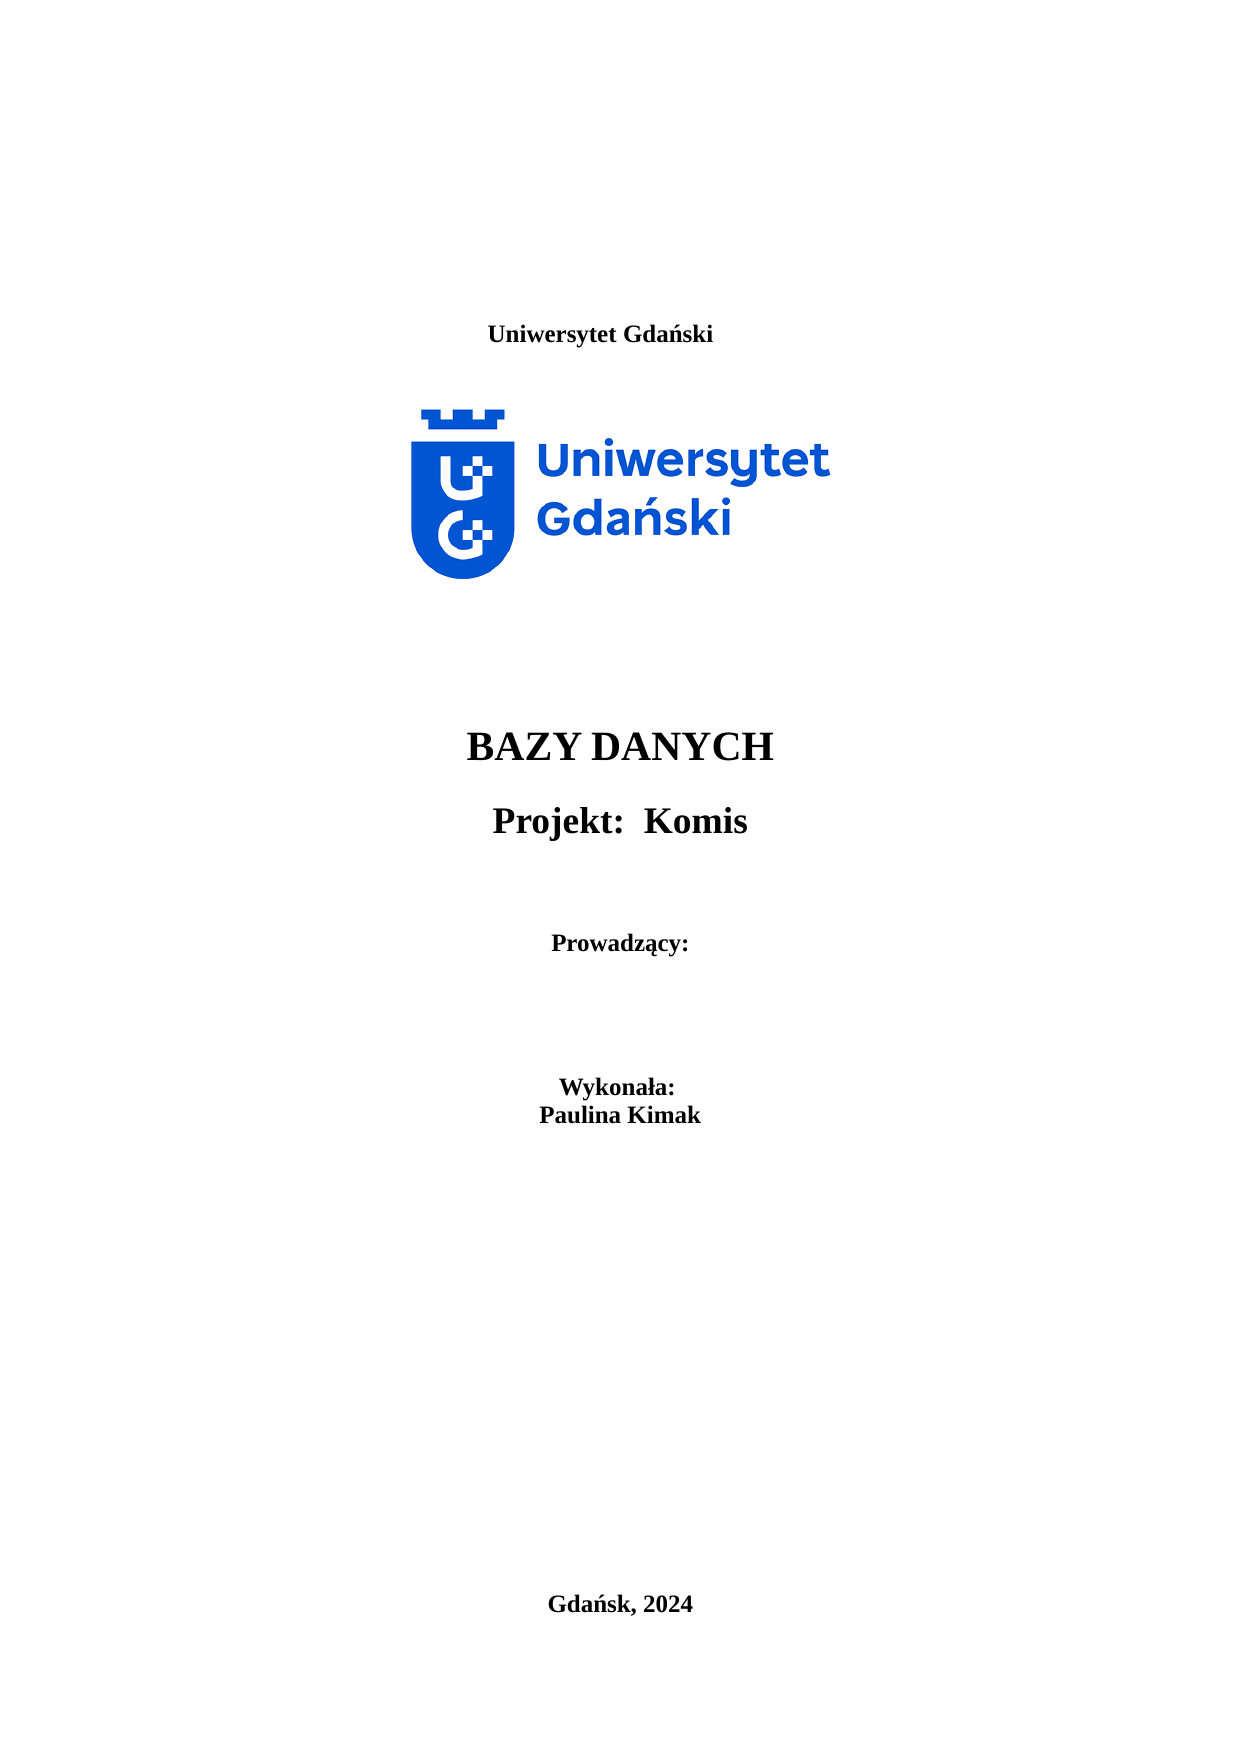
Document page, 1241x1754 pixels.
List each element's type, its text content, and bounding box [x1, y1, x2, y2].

text Gdańsk, 2024 [118, 1589, 1122, 1618]
text Projekt: Komis [118, 798, 1122, 842]
text Uniwersytet Gdański [118, 319, 1122, 348]
text Wykonała: [118, 1072, 1122, 1100]
text Prowadzący: [118, 928, 1122, 957]
text Paulina Kimak [118, 1100, 1122, 1129]
text BAZY DANYCH [118, 722, 1122, 770]
picture [443, 386, 913, 601]
